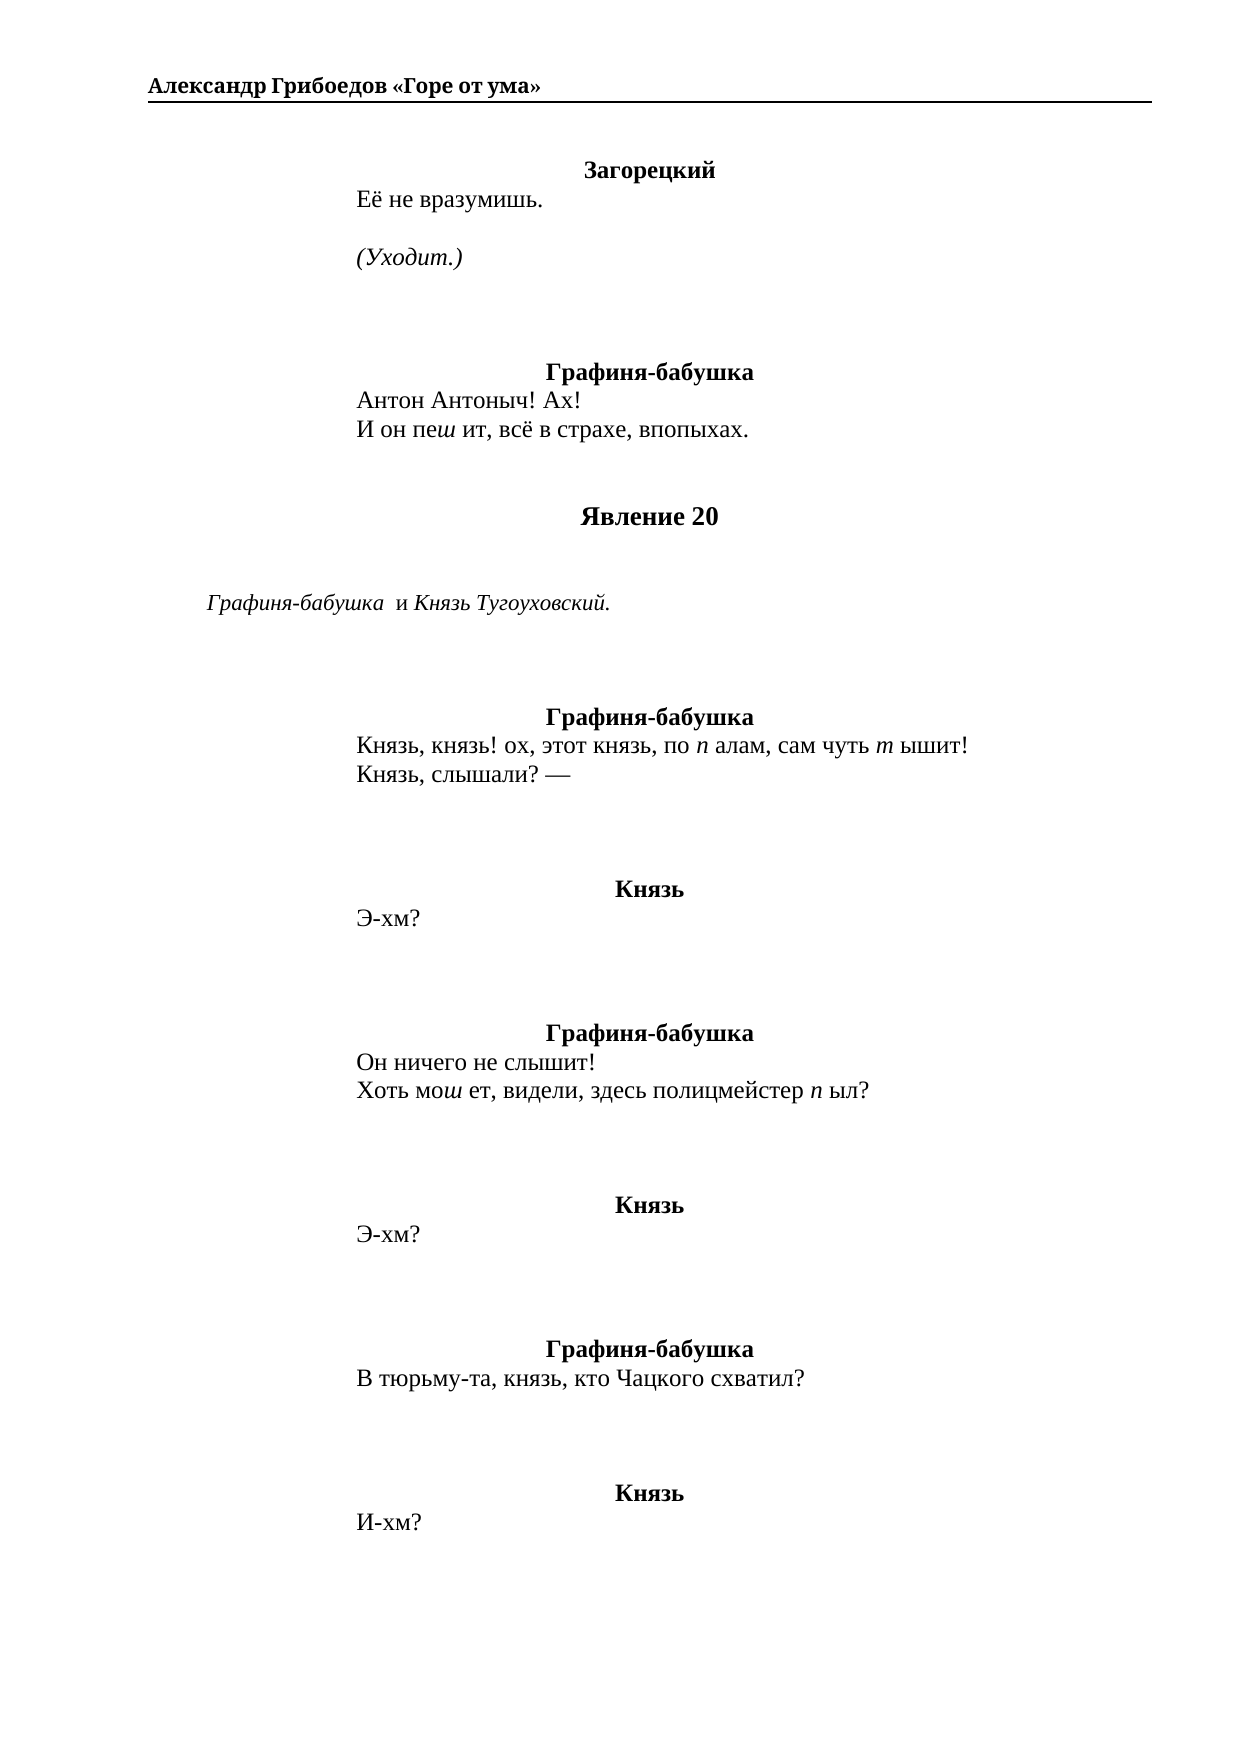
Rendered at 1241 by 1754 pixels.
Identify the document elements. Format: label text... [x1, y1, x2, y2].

text Он ничего не слышит! [356, 1047, 1089, 1075]
text Графиня-бабушка и Князь Тугоуховский. [148, 589, 1089, 615]
subtitle Князь [148, 1478, 1152, 1507]
text Э-хм? [356, 1219, 1089, 1248]
text Князь, князь! ох, этот князь, по п алам, сам чуть т ышит! [356, 730, 1089, 759]
text В тюрьму-та, князь, кто Чацкого схватил? [356, 1363, 1089, 1392]
subtitle Графиня-бабушка [148, 1018, 1152, 1047]
text И-хм? [356, 1507, 1089, 1535]
text (Уходит.) [356, 242, 1089, 270]
subtitle Графиня-бабушка [148, 357, 1152, 385]
text Э-хм? [356, 903, 1089, 932]
subtitle Графиня-бабушка [148, 702, 1152, 730]
text Её не вразумишь. [356, 184, 1089, 213]
text Антон Антоныч! Ах! [356, 385, 1089, 414]
subtitle Князь [148, 1190, 1152, 1219]
subtitle Явление 20 [148, 500, 1152, 531]
text Князь, слышали? — [356, 759, 1089, 788]
text Хоть мош ет, видели, здесь полицмейстер п ыл? [356, 1075, 1089, 1104]
subtitle Графиня-бабушка [148, 1334, 1152, 1363]
subtitle Загорецкий [148, 155, 1152, 184]
text И он пеш ит, всё в страхе, впопыхах. [356, 414, 1089, 443]
subtitle Князь [148, 874, 1152, 903]
